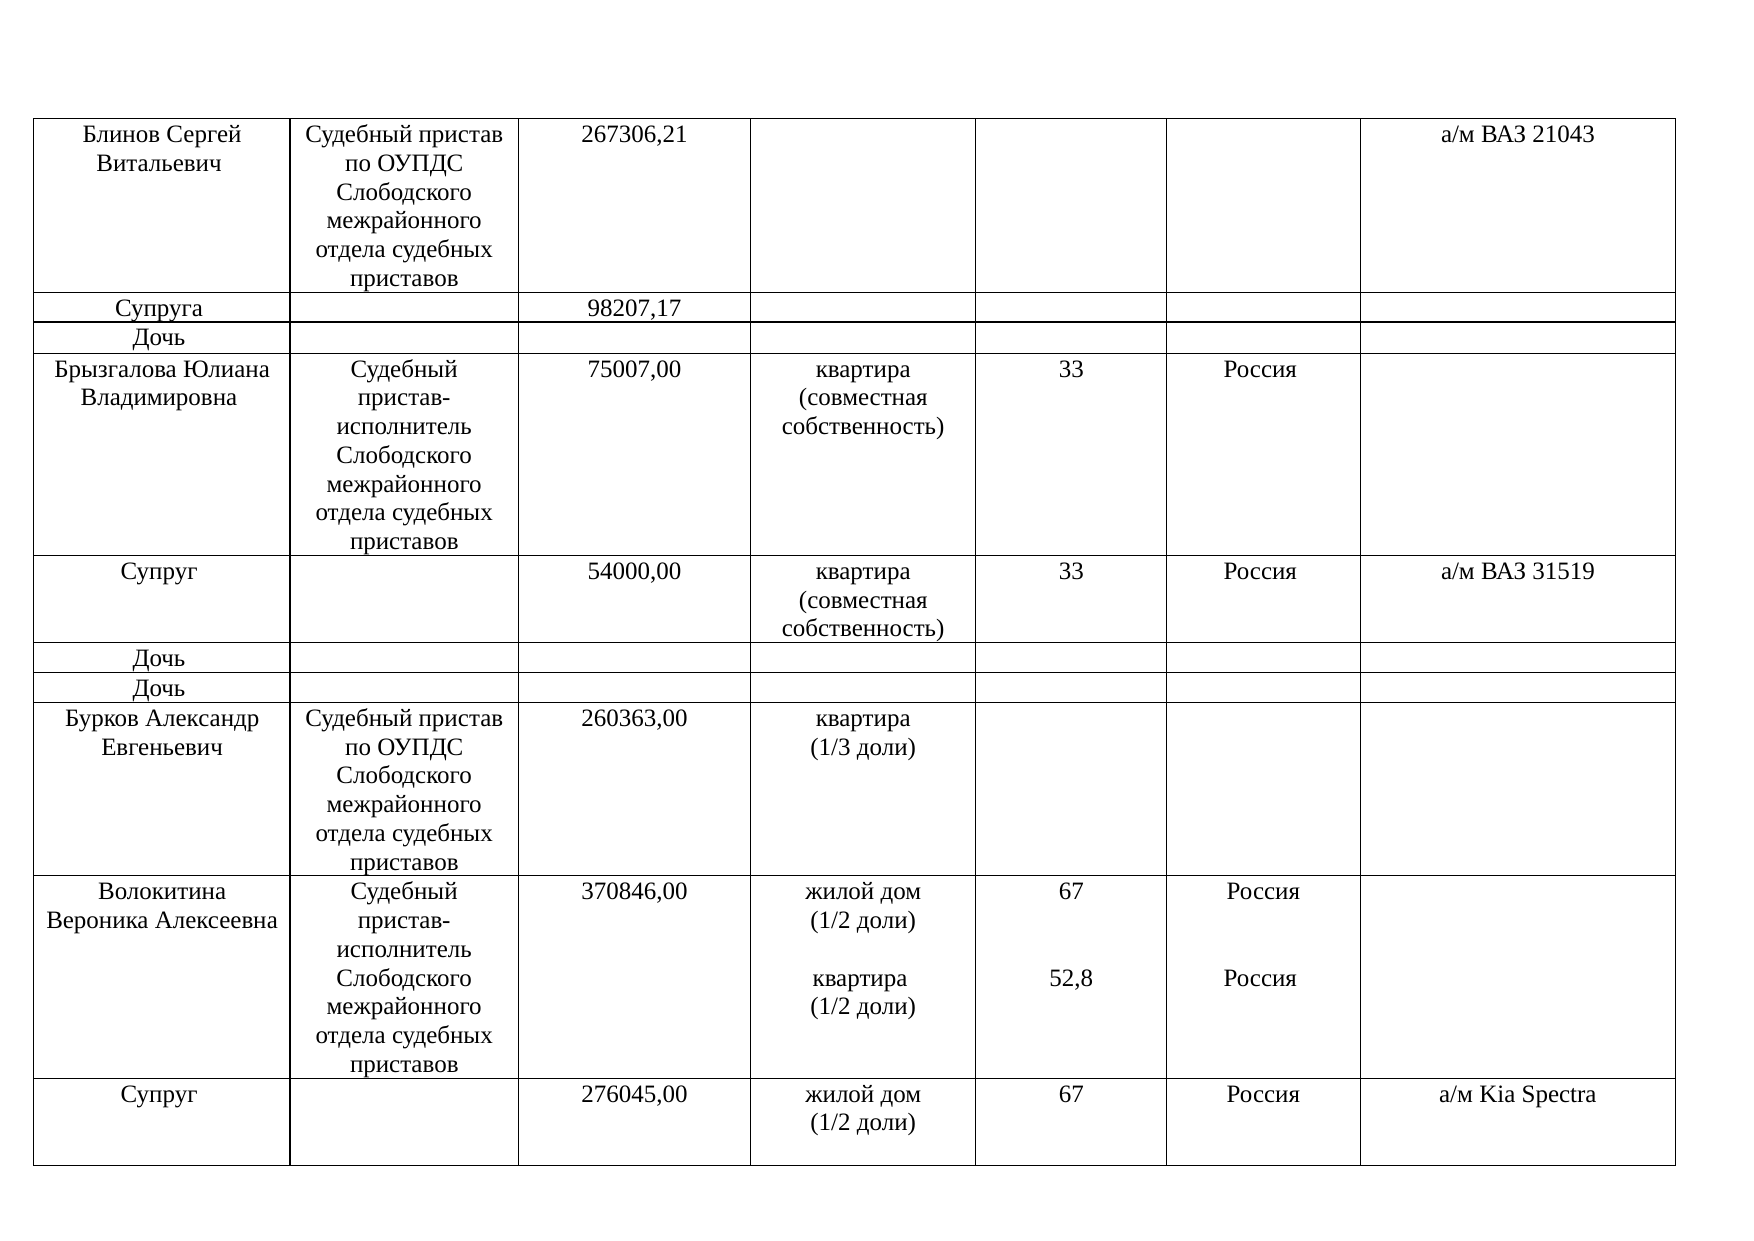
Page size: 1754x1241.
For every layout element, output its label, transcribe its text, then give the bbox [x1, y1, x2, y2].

table_cell [1676, 642, 1680, 672]
table_cell [1167, 293, 1360, 321]
table_cell квартира (совместная собственность) [751, 556, 975, 642]
table_cell [1680, 875, 1686, 1078]
table_cell [1680, 118, 1686, 292]
table_cell Судебный пристав по ОУПДС Слободского межрайонного отдела судебных приставов [291, 119, 518, 292]
table_cell [1676, 292, 1680, 321]
table_cell [1361, 354, 1675, 555]
table_cell [1676, 672, 1680, 702]
table_cell 67 52,8 [976, 876, 1166, 1078]
table_cell [1361, 323, 1675, 353]
table_cell [291, 673, 518, 702]
table_cell [291, 293, 518, 321]
table_cell [519, 673, 750, 702]
table_cell [1676, 1078, 1680, 1165]
table_cell 75007,00 [519, 354, 750, 555]
table_cell [976, 703, 1166, 875]
table_cell [1167, 323, 1360, 353]
table_cell [519, 643, 750, 672]
table_cell [29, 292, 33, 321]
table_cell [1167, 703, 1360, 875]
table_cell [1676, 321, 1680, 353]
table_cell [1167, 643, 1360, 672]
table_cell жилой дом (1/2 доли) [751, 1079, 975, 1165]
table_cell [976, 673, 1166, 702]
table_cell Россия Россия [1167, 876, 1360, 1078]
table_cell 33 [976, 556, 1166, 642]
table_cell Супруга [34, 293, 289, 321]
table_cell [29, 1078, 33, 1165]
table_cell Брызгалова Юлиана Владимировна [34, 354, 289, 555]
table_cell [751, 673, 975, 702]
table_cell Россия [1167, 1079, 1360, 1165]
table_cell [1680, 321, 1686, 353]
table_cell [1680, 292, 1686, 321]
table_cell [1361, 673, 1675, 702]
table_cell [976, 119, 1166, 292]
table_cell Дочь [34, 323, 289, 353]
table_cell [1680, 642, 1686, 672]
table_cell Россия [1167, 556, 1360, 642]
table_cell [1361, 703, 1675, 875]
table_cell [976, 643, 1166, 672]
table_cell [29, 672, 33, 702]
table_cell [1361, 293, 1675, 321]
table_cell квартира (совместная собственность) [751, 354, 975, 555]
table_cell [29, 321, 33, 353]
table_cell 67 [976, 1079, 1166, 1165]
table_cell 276045,00 [519, 1079, 750, 1165]
table_cell [1167, 673, 1360, 702]
table_cell Блинов Сергей Витальевич [34, 119, 289, 292]
table_cell [1167, 119, 1360, 292]
table_cell а/м ВАЗ 21043 [1361, 119, 1675, 292]
table_cell [29, 875, 33, 1078]
table_cell Супруг [34, 556, 289, 642]
table_cell [29, 642, 33, 672]
table_cell Судебный пристав по ОУПДС Слободского межрайонного отдела судебных приставов [291, 703, 518, 875]
table_cell Дочь [34, 643, 289, 672]
table_cell [1680, 672, 1686, 702]
table_cell [1361, 643, 1675, 672]
table_cell Дочь [34, 673, 289, 702]
table_cell [1676, 702, 1680, 875]
table_cell [291, 556, 518, 642]
table_cell Судебный пристав-исполнитель Слободского межрайонного отдела судебных приставов [291, 876, 518, 1078]
table_cell 267306,21 [519, 119, 750, 292]
table_cell квартира (1/3 доли) [751, 703, 975, 875]
table_cell 54000,00 [519, 556, 750, 642]
table_cell а/м Kia Spectra [1361, 1079, 1675, 1165]
table_cell [1680, 353, 1686, 555]
table_cell [1361, 876, 1675, 1078]
table_cell [1680, 555, 1686, 642]
table_cell жилой дом (1/2 доли) квартира (1/2 доли) [751, 876, 975, 1078]
table_cell [29, 353, 33, 555]
table_cell [751, 643, 975, 672]
table_cell [291, 323, 518, 353]
table_cell [29, 118, 33, 292]
table_cell [1676, 555, 1680, 642]
table_cell [29, 555, 33, 642]
table_cell Судебный пристав-исполнитель Слободского межрайонного отдела судебных приставов [291, 354, 518, 555]
table_cell [976, 293, 1166, 321]
table_cell [751, 119, 975, 292]
table_cell [1680, 702, 1686, 875]
table_cell [291, 1079, 518, 1165]
table_cell [1676, 353, 1680, 555]
table_cell [751, 323, 975, 353]
table_cell Россия [1167, 354, 1360, 555]
table_cell [1680, 1078, 1686, 1165]
table_cell 33 [976, 354, 1166, 555]
table_cell Супруг [34, 1079, 289, 1165]
table_cell а/м ВАЗ 31519 [1361, 556, 1675, 642]
table_cell Бурков Александр Евгеньевич [34, 703, 289, 875]
table_cell [29, 702, 33, 875]
table_cell [519, 323, 750, 353]
table_cell [751, 293, 975, 321]
table_cell [1676, 118, 1680, 292]
table_cell [976, 323, 1166, 353]
table_cell 370846,00 [519, 876, 750, 1078]
table_cell 260363,00 [519, 703, 750, 875]
table_cell [1676, 875, 1680, 1078]
table_cell 98207,17 [519, 293, 750, 321]
table_cell Волокитина Вероника Алексеевна [34, 876, 289, 1078]
table_cell [291, 643, 518, 672]
